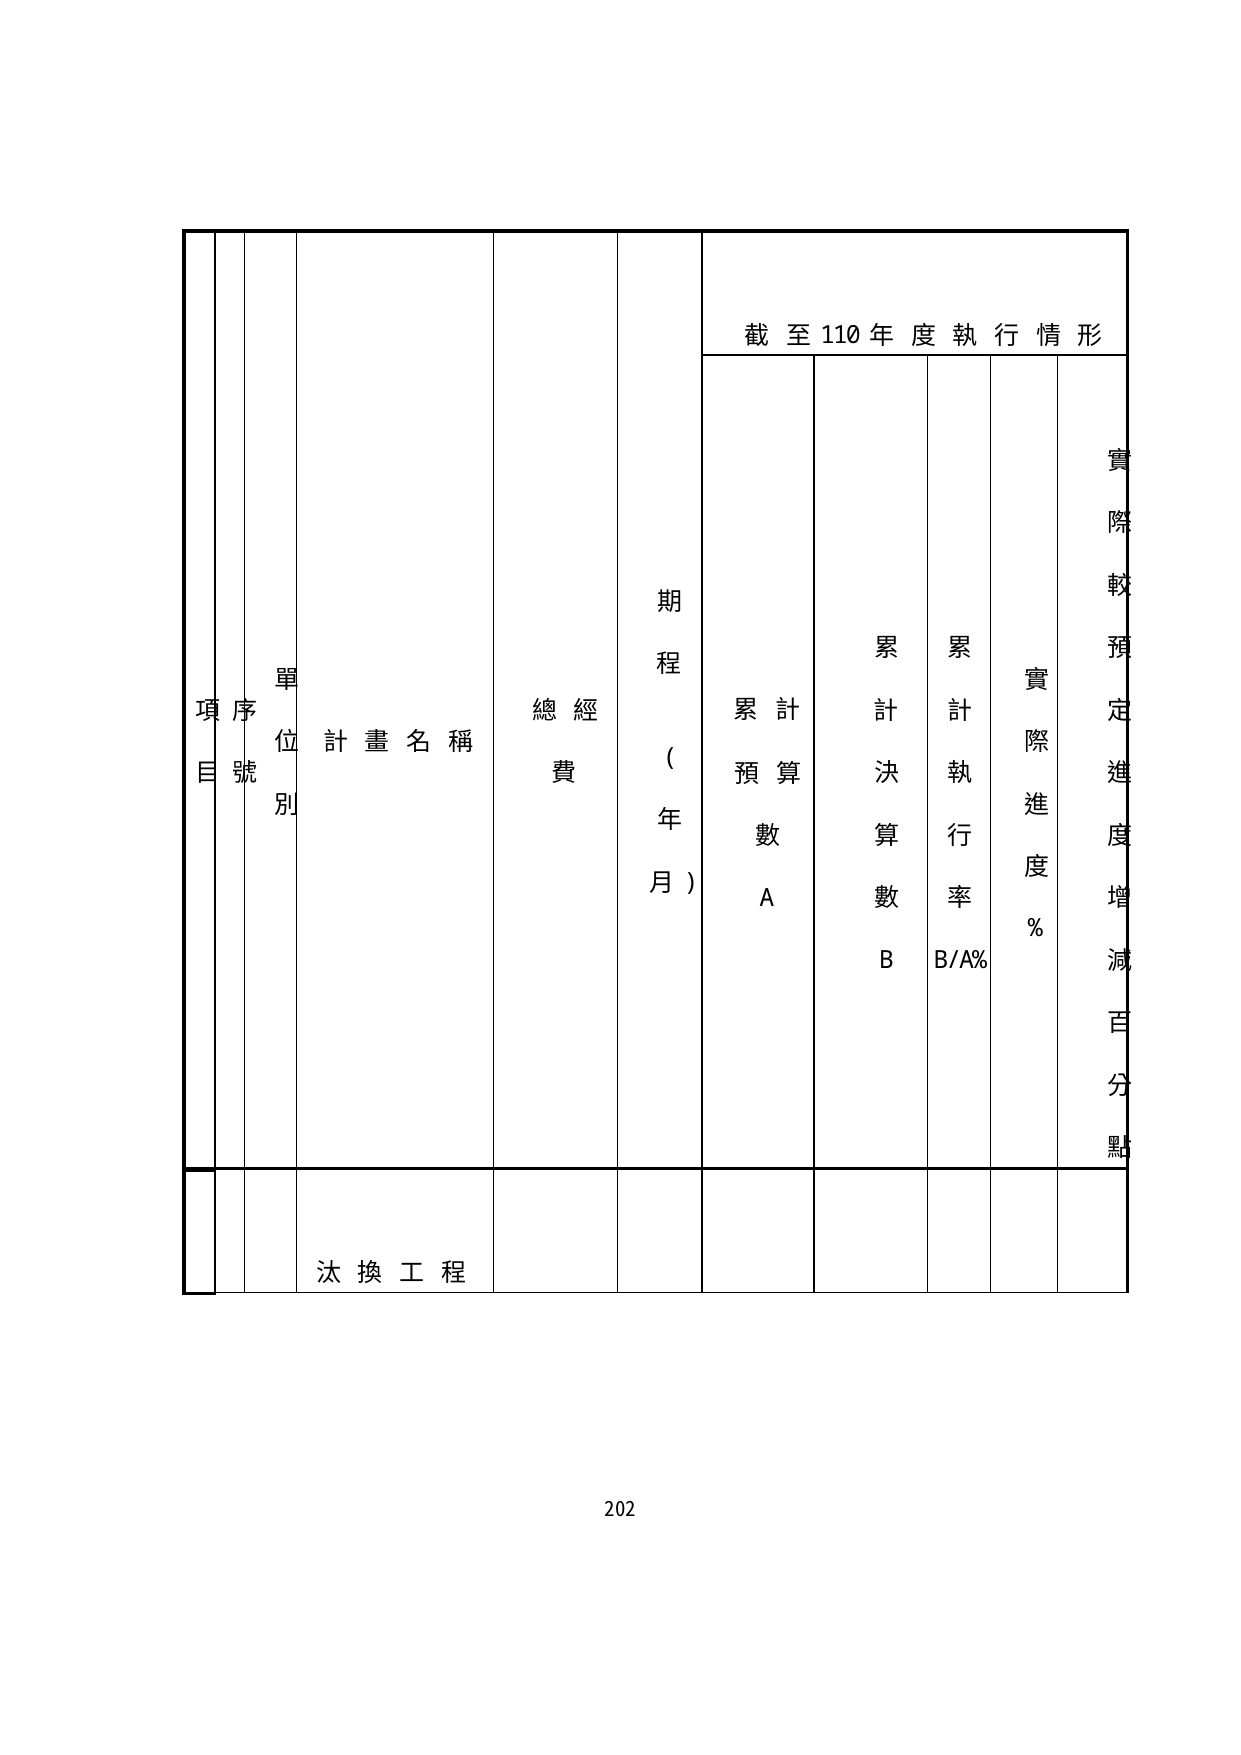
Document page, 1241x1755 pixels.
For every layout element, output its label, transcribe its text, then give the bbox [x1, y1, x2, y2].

table_cell [815, 1170, 927, 1292]
table_header 計畫名稱 [297, 233, 493, 1167]
table_cell 桃園機場 [245, 1170, 296, 1292]
table_header 單位別 [245, 233, 296, 1167]
table_cell [928, 1170, 990, 1292]
table_cell [1058, 1170, 1126, 1292]
table_header 序號 [216, 233, 244, 1167]
table_header 總經費 [494, 233, 617, 1167]
table_header 項目 [186, 233, 214, 1167]
table_header 期程 (年月) [618, 233, 701, 1167]
table_header 截至110年度執行情形 [703, 233, 1126, 354]
table_cell 累計 決算數 B [815, 356, 927, 1167]
table_cell 汰換工程 [297, 1170, 493, 1292]
table_cell [618, 1170, 701, 1292]
table_cell 未屆期計畫 [186, 1172, 214, 1292]
table_cell 實際進度% [991, 356, 1057, 1167]
table_cell [703, 1170, 813, 1292]
table_cell [216, 1170, 244, 1292]
table_cell 實際較預定進度增減百分點 [1058, 356, 1126, 1167]
table_cell [991, 1170, 1057, 1292]
table_cell 累計 預算數 A [703, 356, 813, 1167]
table_cell [494, 1170, 617, 1292]
table_cell 累計執行率B/A% [928, 356, 990, 1167]
